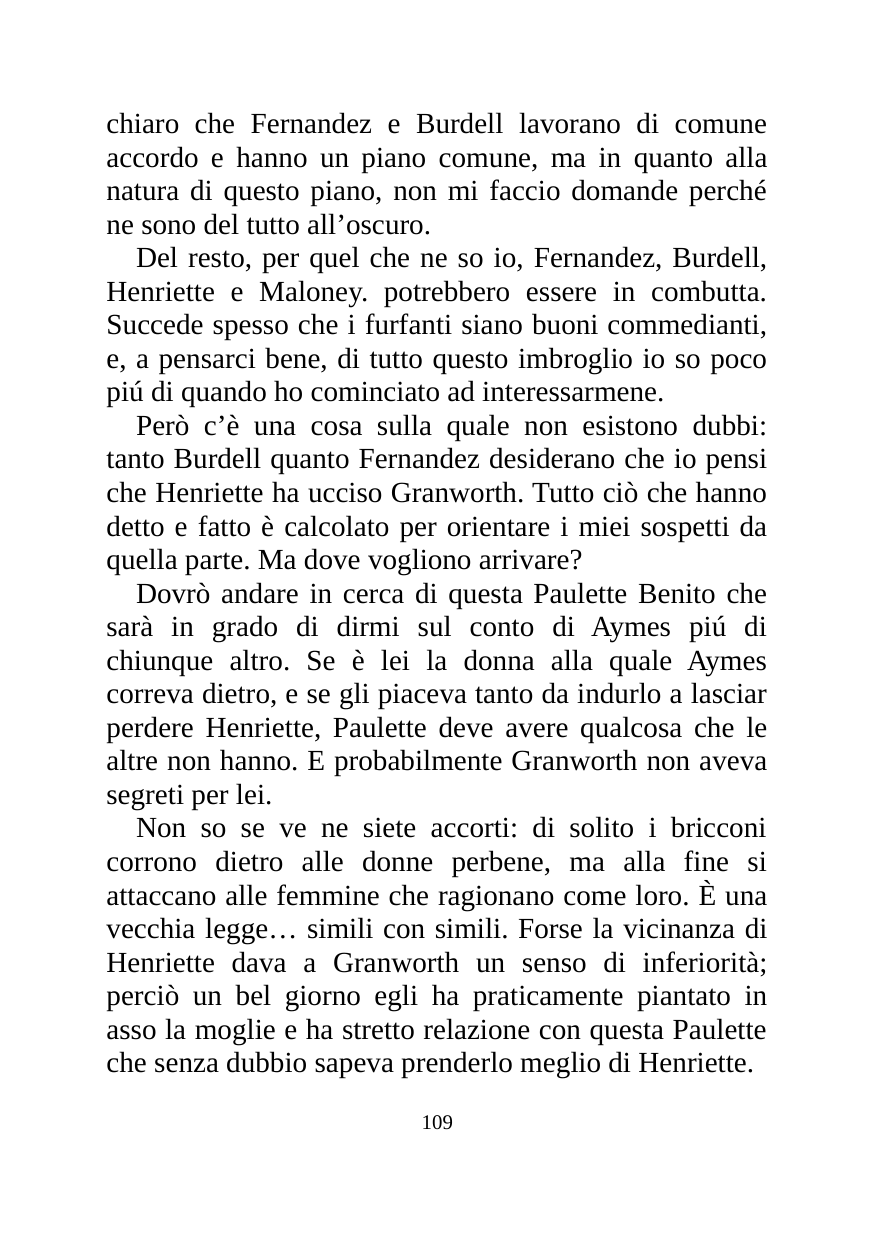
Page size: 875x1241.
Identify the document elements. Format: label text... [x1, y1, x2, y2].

text chiaro che Fernandez e Burdell lavorano di comune accordo e hanno un piano comune, ma in quanto alla natura di questo piano, non mi faccio domande perché ne sono del tutto all’oscuro. [106, 106, 768, 240]
text Però c’è una cosa sulla quale non esistono dubbi: tanto Burdell quanto Fernandez desiderano che io pensi che Henriette ha ucciso Granworth. Tutto ciò che hanno detto e fatto è calcolato per orientare i miei sospetti da quella parte. Ma dove vogliono arrivare? [106, 408, 768, 576]
text Del resto, per quel che ne so io, Fernandez, Burdell, Henriette e Maloney. potrebbero essere in combutta. Succede spesso che i furfanti siano buoni commedianti, e, a pensarci bene, di tutto questo imbroglio io so poco piú di quando ho cominciato ad interessarmene. [106, 240, 768, 408]
text Dovrò andare in cerca di questa Paulette Benito che sarà in grado di dirmi sul conto di Aymes piú di chiunque altro. Se è lei la donna alla quale Aymes correva dietro, e se gli piaceva tanto da indurlo a lasciar perdere Henriette, Paulette deve avere qualcosa che le altre non hanno. E probabilmente Granworth non aveva segreti per lei. [106, 576, 768, 811]
text Non so se ve ne siete accorti: di solito i bricconi corrono dietro alle donne perbene, ma alla fine si attaccano alle femmine che ragionano come loro. È una vecchia legge… simili con simili. Forse la vicinanza di Henriette dava a Granworth un senso di inferiorità; perciò un bel giorno egli ha praticamente piantato in asso la moglie e ha stretto relazione con questa Paulette che senza dubbio sapeva prenderlo meglio di Henriette. [106, 811, 768, 1079]
